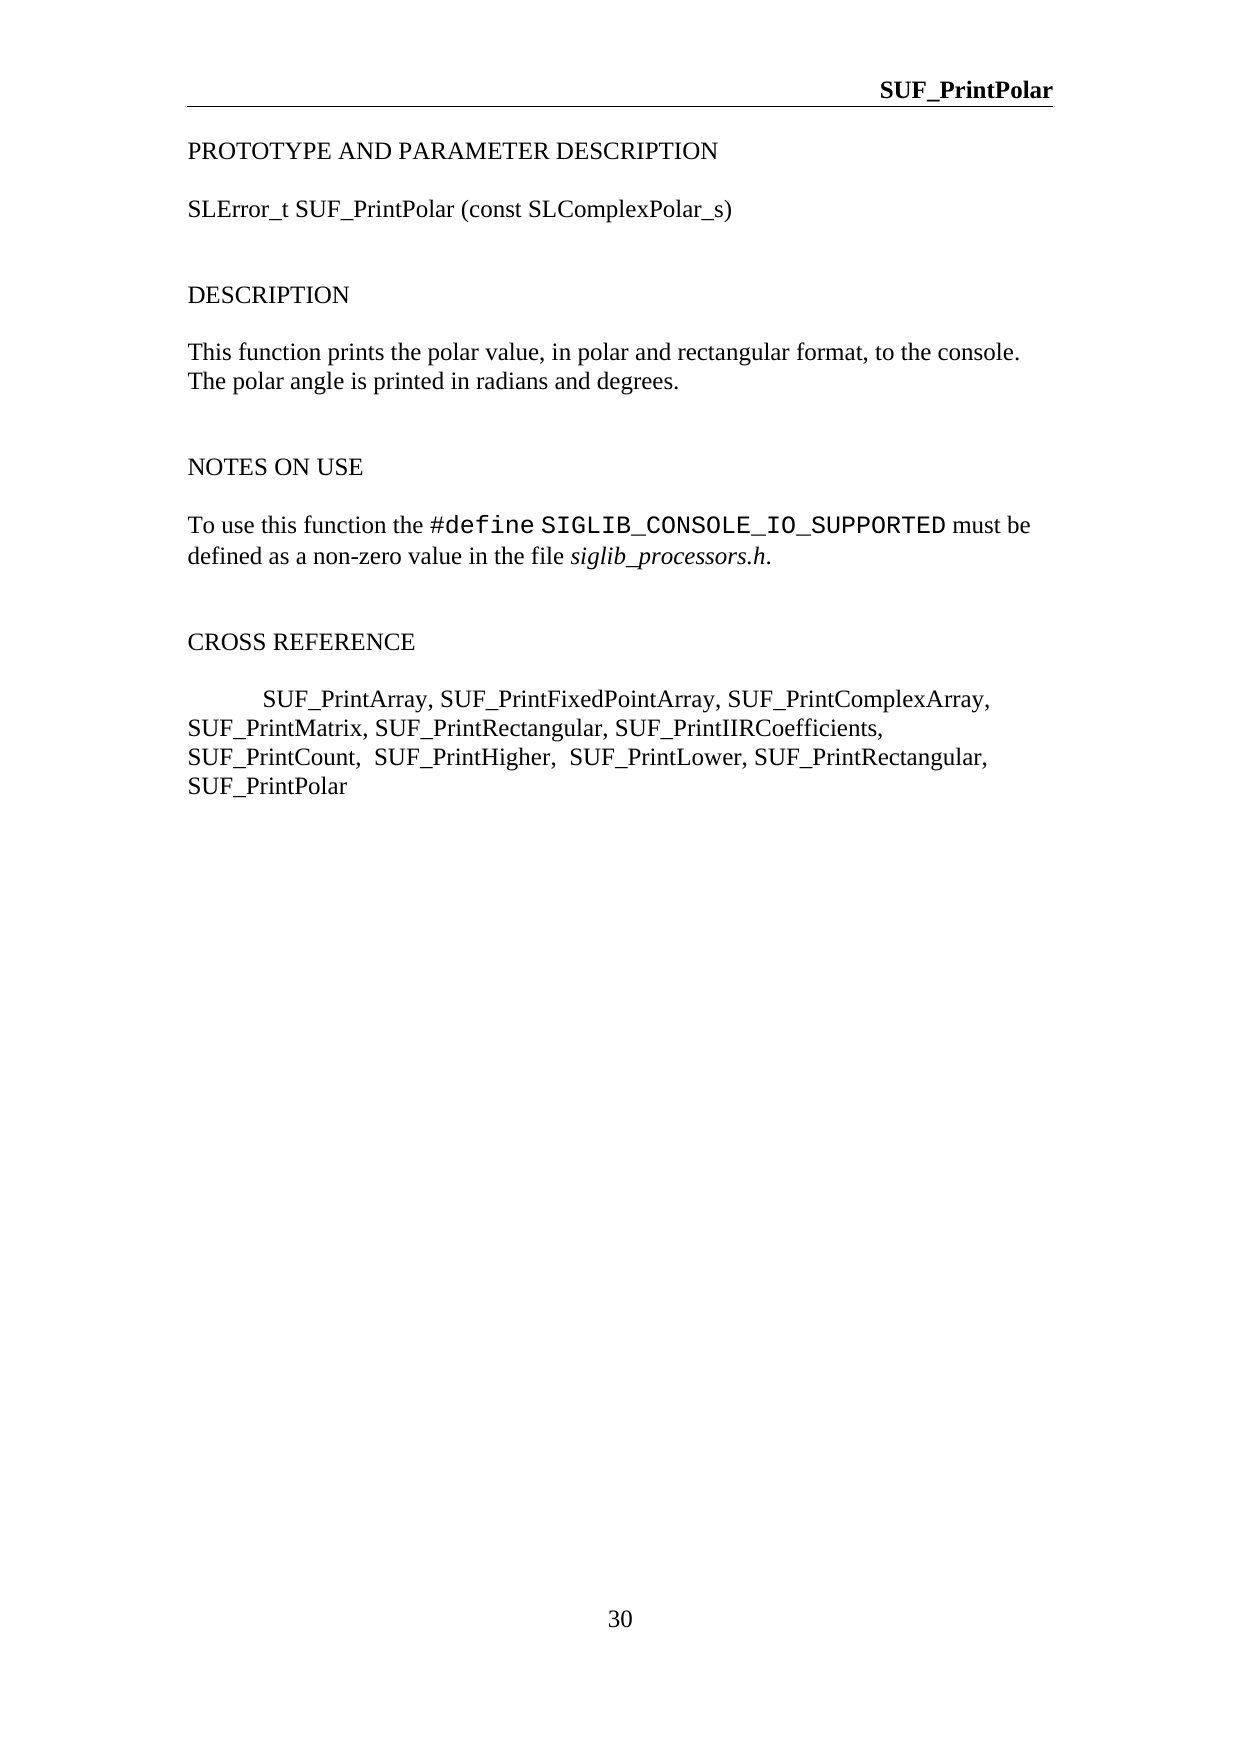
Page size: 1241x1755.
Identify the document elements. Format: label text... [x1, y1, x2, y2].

subtitle SUF_PrintPolar [187, 75, 1053, 106]
text PROTOTYPE AND PARAMETER DESCRIPTION [187, 136, 1053, 165]
text To use this function the #define SIGLIB_CONSOLE_IO_SUPPORTED must be defined as a non-zero value in the file siglib_processors.h. [187, 510, 1053, 569]
text SUF_PrintArray, SUF_PrintFixedPointArray, SUF_PrintComplexArray, SUF_PrintMatrix, SUF_PrintRectangular, SUF_PrintIIRCoefficients, SUF_PrintCount, SUF_PrintHigher, SUF_PrintLower, SUF_PrintRectangular, SUF_PrintPolar [187, 684, 1053, 799]
text SLError_t SUF_PrintPolar (const SLComplexPolar_s) [187, 194, 1053, 222]
text CROSS REFERENCE [187, 627, 1053, 656]
text NOTES ON USE [187, 452, 1053, 481]
text DESCRIPTION [187, 280, 1053, 309]
text This function prints the polar value, in polar and rectangular format, to the console. The polar angle is printed in radians and degrees. [187, 337, 1053, 395]
